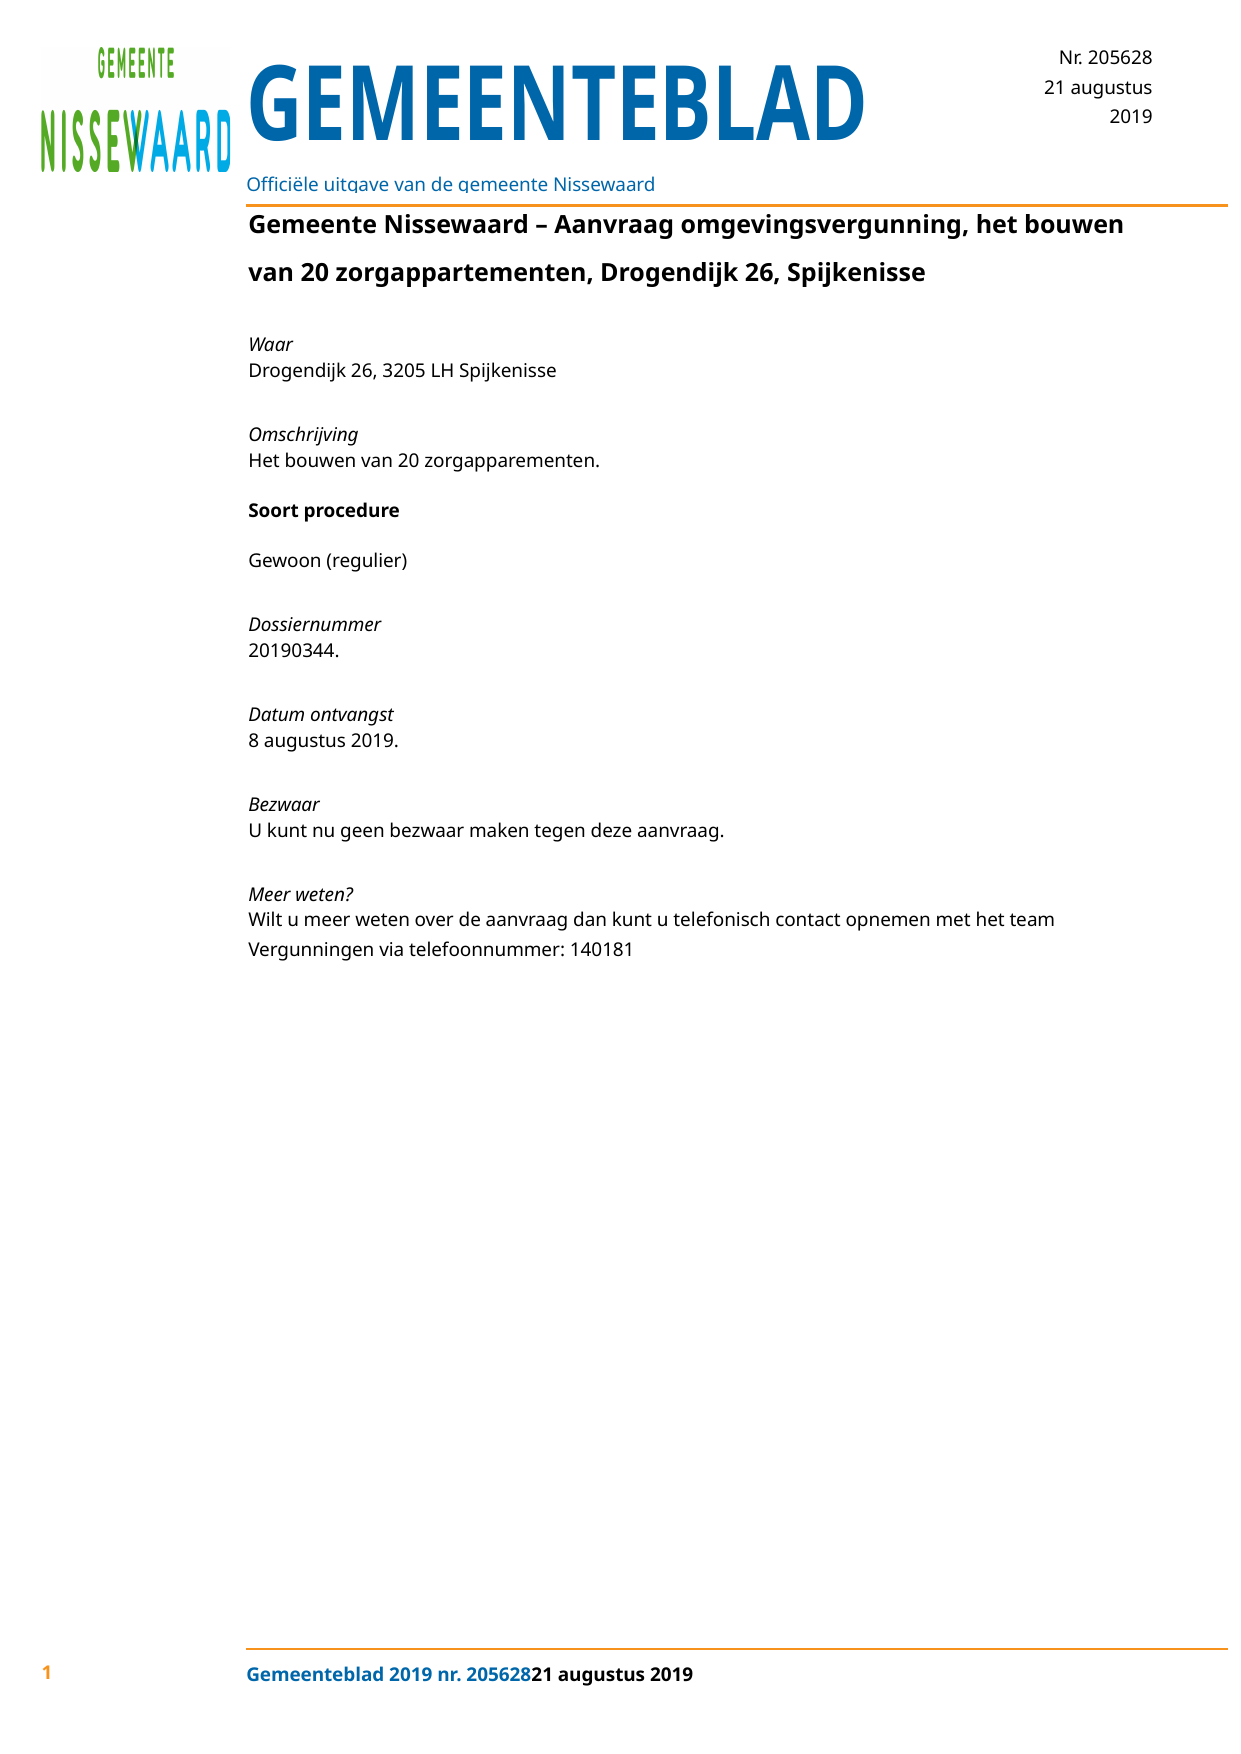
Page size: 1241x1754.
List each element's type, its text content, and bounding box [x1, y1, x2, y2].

text Waar [248, 331, 1152, 357]
text Het bouwen van 20 zorgapparementen. [248, 447, 1152, 473]
text Dossiernummer [248, 612, 1152, 637]
text Gewoon (regulier) [248, 548, 1152, 573]
text Meer weten? [248, 881, 1152, 906]
picture [154, 157, 165, 172]
text Wilt u meer weten over de aanvraag dan kunt u telefonisch contact opnemen met het team Vergunningen via telefoonnummer: 140181 [248, 906, 1152, 962]
text 8 augustus 2019. [248, 727, 1152, 753]
text 20190344. [248, 637, 1152, 663]
text Soort procedure [248, 497, 1152, 523]
picture [222, 122, 227, 160]
text Drogendijk 26, 3205 LH Spijkenisse [248, 357, 1152, 383]
picture [176, 157, 187, 172]
text Datum ontvangst [248, 701, 1152, 727]
picture [200, 151, 206, 172]
picture [201, 122, 206, 138]
text Omschrijving [248, 421, 1152, 447]
text Bezwaar [248, 791, 1152, 817]
text Gemeente Nissewaard – Aanvraag omgevingsvergunning, het bouwen van 20 zorgappartementen, Drogendijk 26, Spijkenisse [248, 207, 1152, 288]
text U kunt nu geen bezwaar maken tegen deze aanvraag. [248, 817, 1152, 842]
picture [41, 47, 231, 172]
